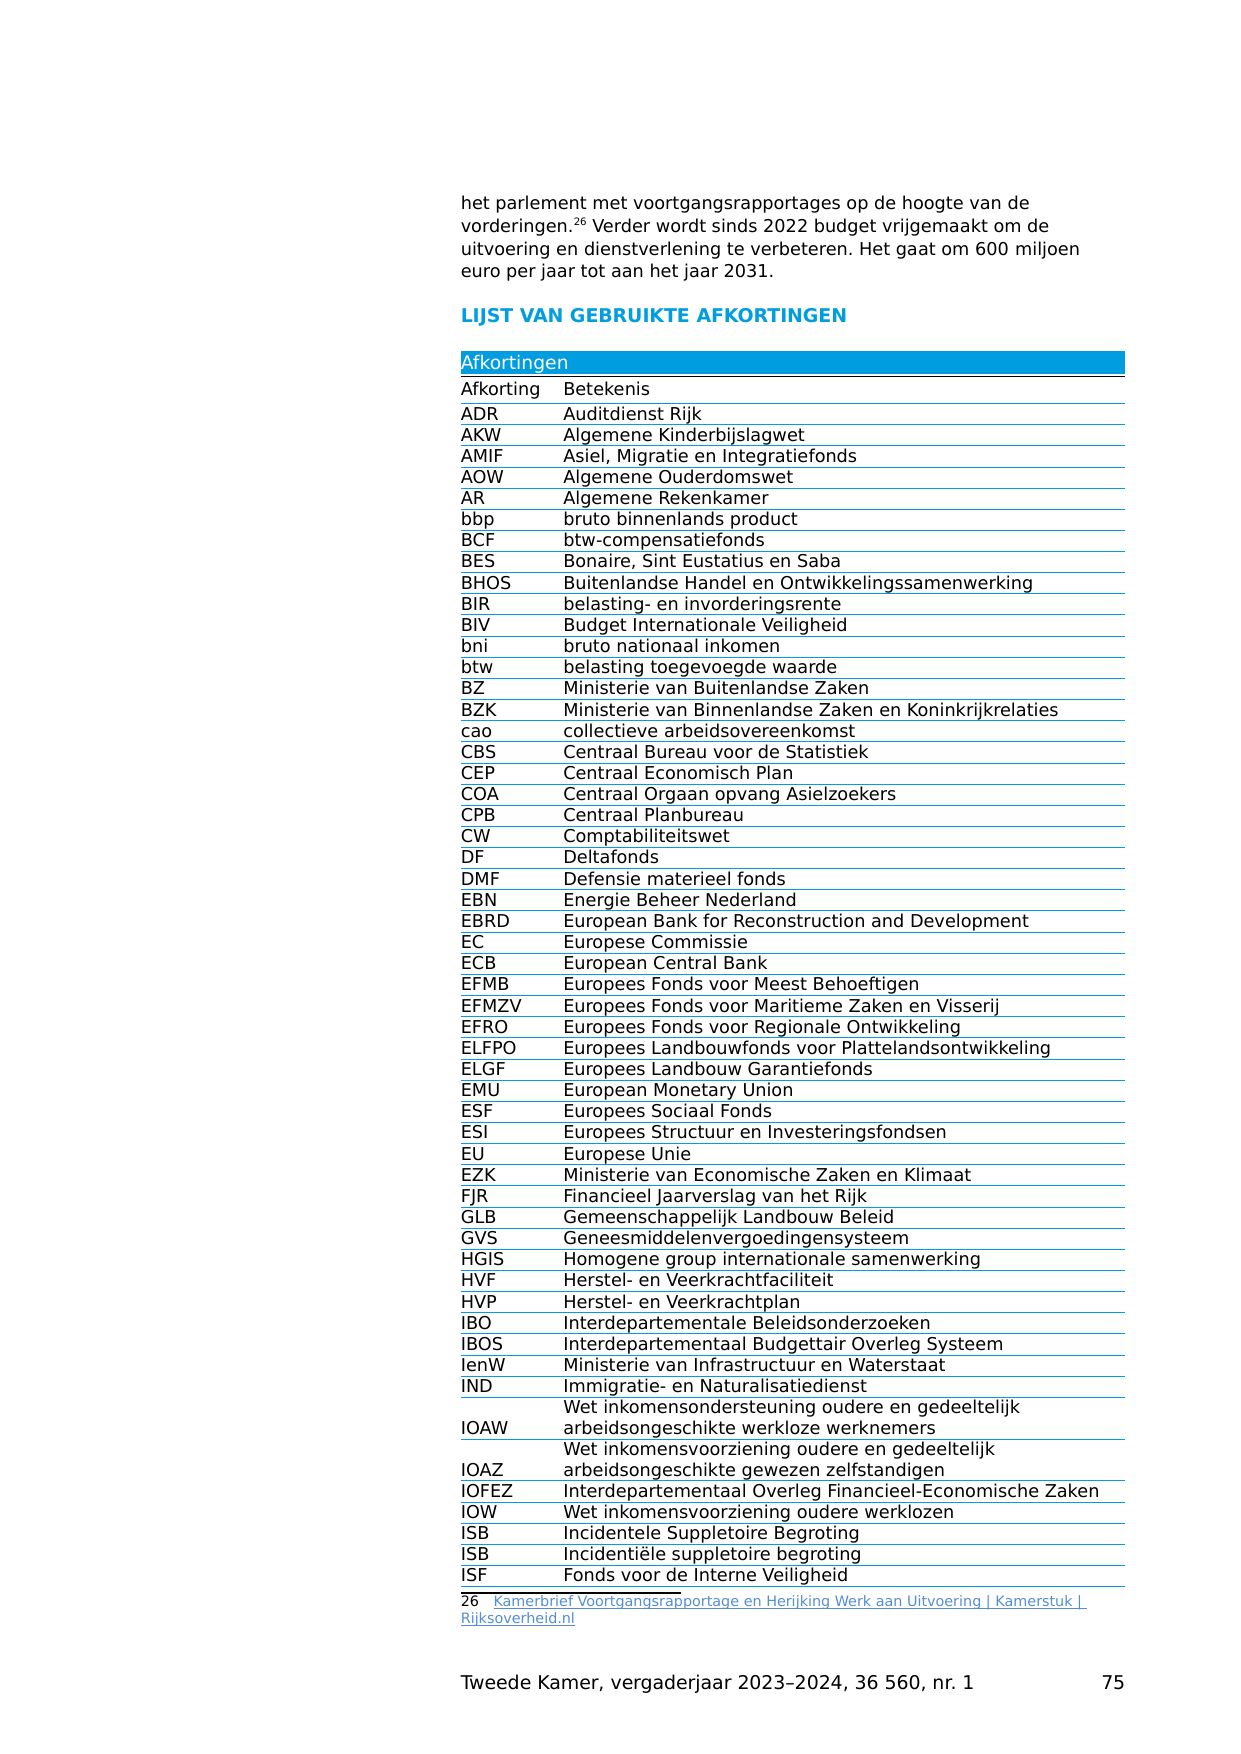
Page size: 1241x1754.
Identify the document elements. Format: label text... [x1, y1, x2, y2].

table_cell Homogene group internationale samenwerking [560, 1250, 1125, 1270]
table_cell Financieel Jaarverslag van het Rijk [560, 1186, 1125, 1206]
table_cell Ministerie van Binnenlandse Zaken en Koninkrijkrelaties [560, 700, 1125, 720]
table_cell IOAW [461, 1398, 560, 1438]
table_cell IBOS [461, 1334, 560, 1354]
table_cell FJR [461, 1186, 560, 1206]
table_cell ISF [461, 1566, 560, 1586]
table_cell Afkorting [461, 377, 560, 403]
table_cell ESF [461, 1102, 560, 1122]
table_cell CW [461, 827, 560, 847]
table_cell Deltafonds [560, 848, 1125, 868]
table_cell IOW [461, 1503, 560, 1523]
table_cell Budget Internationale Veiligheid [560, 615, 1125, 636]
table_cell EMU [461, 1081, 560, 1101]
table_cell CEP [461, 764, 560, 783]
title Lijst van gebruikte afkortingen [461, 305, 1125, 327]
table_cell Centraal Orgaan opvang Asielzoekers [560, 785, 1125, 805]
table_cell ESI [461, 1123, 560, 1143]
table_cell bruto binnenlands product [560, 510, 1125, 530]
table_cell Algemene Ouderdomswet [560, 468, 1125, 487]
text het parlement met voortgangsrapportages op de hoogte van de vorderingen. Verder wordt sinds 2022 budget vrijgemaakt om de uitvoering en dienstverlening te verbeteren. Het gaat om 600 miljoen euro per jaar tot aan het jaar 2031. [461, 191, 1125, 282]
table_cell ISB [461, 1524, 560, 1544]
table_cell Auditdienst Rijk [560, 404, 1125, 424]
table_cell Fonds voor de Interne Veiligheid [560, 1566, 1125, 1586]
table_cell btw-compensatiefonds [560, 531, 1125, 551]
table_cell ADR [461, 404, 560, 424]
table_cell ELFPO [461, 1038, 560, 1058]
table_cell Europees Fonds voor Regionale Ontwikkeling [560, 1017, 1125, 1037]
table_cell btw [461, 658, 560, 678]
table_cell EFMB [461, 975, 560, 995]
table_cell EFRO [461, 1017, 560, 1037]
table_cell HVP [461, 1292, 560, 1312]
table_cell CBS [461, 742, 560, 762]
table_cell AR [461, 489, 560, 509]
table_cell Asiel, Migratie en Integratiefonds [560, 446, 1125, 466]
table_cell Buitenlandse Handel en Ontwikkelingssamenwerking [560, 573, 1125, 593]
table_cell Interdepartementale Beleidsonderzoeken [560, 1313, 1125, 1333]
table_cell BHOS [461, 573, 560, 593]
table_cell IND [461, 1377, 560, 1397]
table_cell AOW [461, 468, 560, 487]
table_cell IBO [461, 1313, 560, 1333]
table_cell ECB [461, 954, 560, 974]
table_cell Wet inkomensvoorziening oudere en gedeeltelijk arbeidsongeschikte gewezen zelfstandigen [560, 1440, 1125, 1480]
table_cell Europese Unie [560, 1144, 1125, 1164]
table_cell Ministerie van Buitenlandse Zaken [560, 679, 1125, 699]
table_cell Centraal Bureau voor de Statistiek [560, 742, 1125, 762]
table_cell bbp [461, 510, 560, 530]
table_cell European Central Bank [560, 954, 1125, 974]
table_cell GVS [461, 1229, 560, 1249]
table_cell European Monetary Union [560, 1081, 1125, 1101]
table_cell IOAZ [461, 1440, 560, 1480]
table_cell Europees Sociaal Fonds [560, 1102, 1125, 1122]
table_cell Herstel- en Veerkrachtplan [560, 1292, 1125, 1312]
table_cell belasting toegevoegde waarde [560, 658, 1125, 678]
table_cell Gemeenschappelijk Landbouw Beleid [560, 1208, 1125, 1228]
table_cell HGIS [461, 1250, 560, 1270]
table_cell Wet inkomensvoorziening oudere werklozen [560, 1503, 1125, 1523]
table_cell Europese Commissie [560, 933, 1125, 953]
table_cell Europees Structuur en Investeringsfondsen [560, 1123, 1125, 1143]
table_cell Wet inkomensondersteuning oudere en gedeeltelijk arbeidsongeschikte werkloze werknemers [560, 1398, 1125, 1438]
table_cell Comptabiliteitswet [560, 827, 1125, 847]
table_cell Europees Landbouwfonds voor Plattelandsontwikkeling [560, 1038, 1125, 1058]
table_cell Interdepartementaal Budgettair Overleg Systeem [560, 1334, 1125, 1354]
table_cell Incidentiële suppletoire begroting [560, 1545, 1125, 1565]
table_cell BZ [461, 679, 560, 699]
table_cell EFMZV [461, 996, 560, 1016]
table_cell DF [461, 848, 560, 868]
table_cell HVF [461, 1271, 560, 1291]
table_cell AKW [461, 425, 560, 445]
table_cell Europees Fonds voor Meest Behoeftigen [560, 975, 1125, 995]
table_cell bni [461, 637, 560, 657]
table_cell BZK [461, 700, 560, 720]
table_cell Incidentele Suppletoire Begroting [560, 1524, 1125, 1544]
table_cell COA [461, 785, 560, 805]
table_cell GLB [461, 1208, 560, 1228]
table_cell BIV [461, 615, 560, 636]
table_cell ISB [461, 1545, 560, 1565]
table_cell EU [461, 1144, 560, 1164]
text __Kamerbrief Voortgangsrapportage en Herijking Werk aan Uitvoering | Kamerstuk | Rijksoverheid.nl [461, 1593, 1125, 1627]
table_cell EZK [461, 1165, 560, 1185]
table_cell Europees Fonds voor Maritieme Zaken en Visserij [560, 996, 1125, 1016]
table_cell Algemene Rekenkamer [560, 489, 1125, 509]
table_cell Immigratie- en Naturalisatiedienst [560, 1377, 1125, 1397]
table_cell IenW [461, 1356, 560, 1376]
table_cell European Bank for Reconstruction and Development [560, 911, 1125, 932]
table_cell Centraal Planbureau [560, 806, 1125, 826]
table_cell Ministerie van Infrastructuur en Waterstaat [560, 1356, 1125, 1376]
table_cell Centraal Economisch Plan [560, 764, 1125, 783]
table_cell BCF [461, 531, 560, 551]
table_cell CPB [461, 806, 560, 826]
table_cell Defensie materieel fonds [560, 869, 1125, 889]
table_cell EC [461, 933, 560, 953]
table_cell collectieve arbeidsovereenkomst [560, 721, 1125, 741]
table_cell bruto nationaal inkomen [560, 637, 1125, 657]
table_cell EBN [461, 890, 560, 910]
table_cell Herstel- en Veerkrachtfaciliteit [560, 1271, 1125, 1291]
table_cell Geneesmiddelenvergoedingensysteem [560, 1229, 1125, 1249]
table_cell DMF [461, 869, 560, 889]
table_cell Bonaire, Sint Eustatius en Saba [560, 552, 1125, 572]
table_cell AMIF [461, 446, 560, 466]
table_cell Ministerie van Economische Zaken en Klimaat [560, 1165, 1125, 1185]
table_cell BES [461, 552, 560, 572]
table_cell EBRD [461, 911, 560, 932]
table_cell Algemene Kinderbijslagwet [560, 425, 1125, 445]
table_cell BIR [461, 594, 560, 614]
table_cell Energie Beheer Nederland [560, 890, 1125, 910]
table_cell IOFEZ [461, 1481, 560, 1501]
table_cell belasting- en invorderingsrente [560, 594, 1125, 614]
table_cell Europees Landbouw Garantiefonds [560, 1060, 1125, 1079]
table_cell Interdepartementaal Overleg Financieel-Economische Zaken [560, 1481, 1125, 1501]
table_cell Betekenis [560, 377, 1125, 403]
table_cell ELGF [461, 1060, 560, 1079]
table_cell cao [461, 721, 560, 741]
